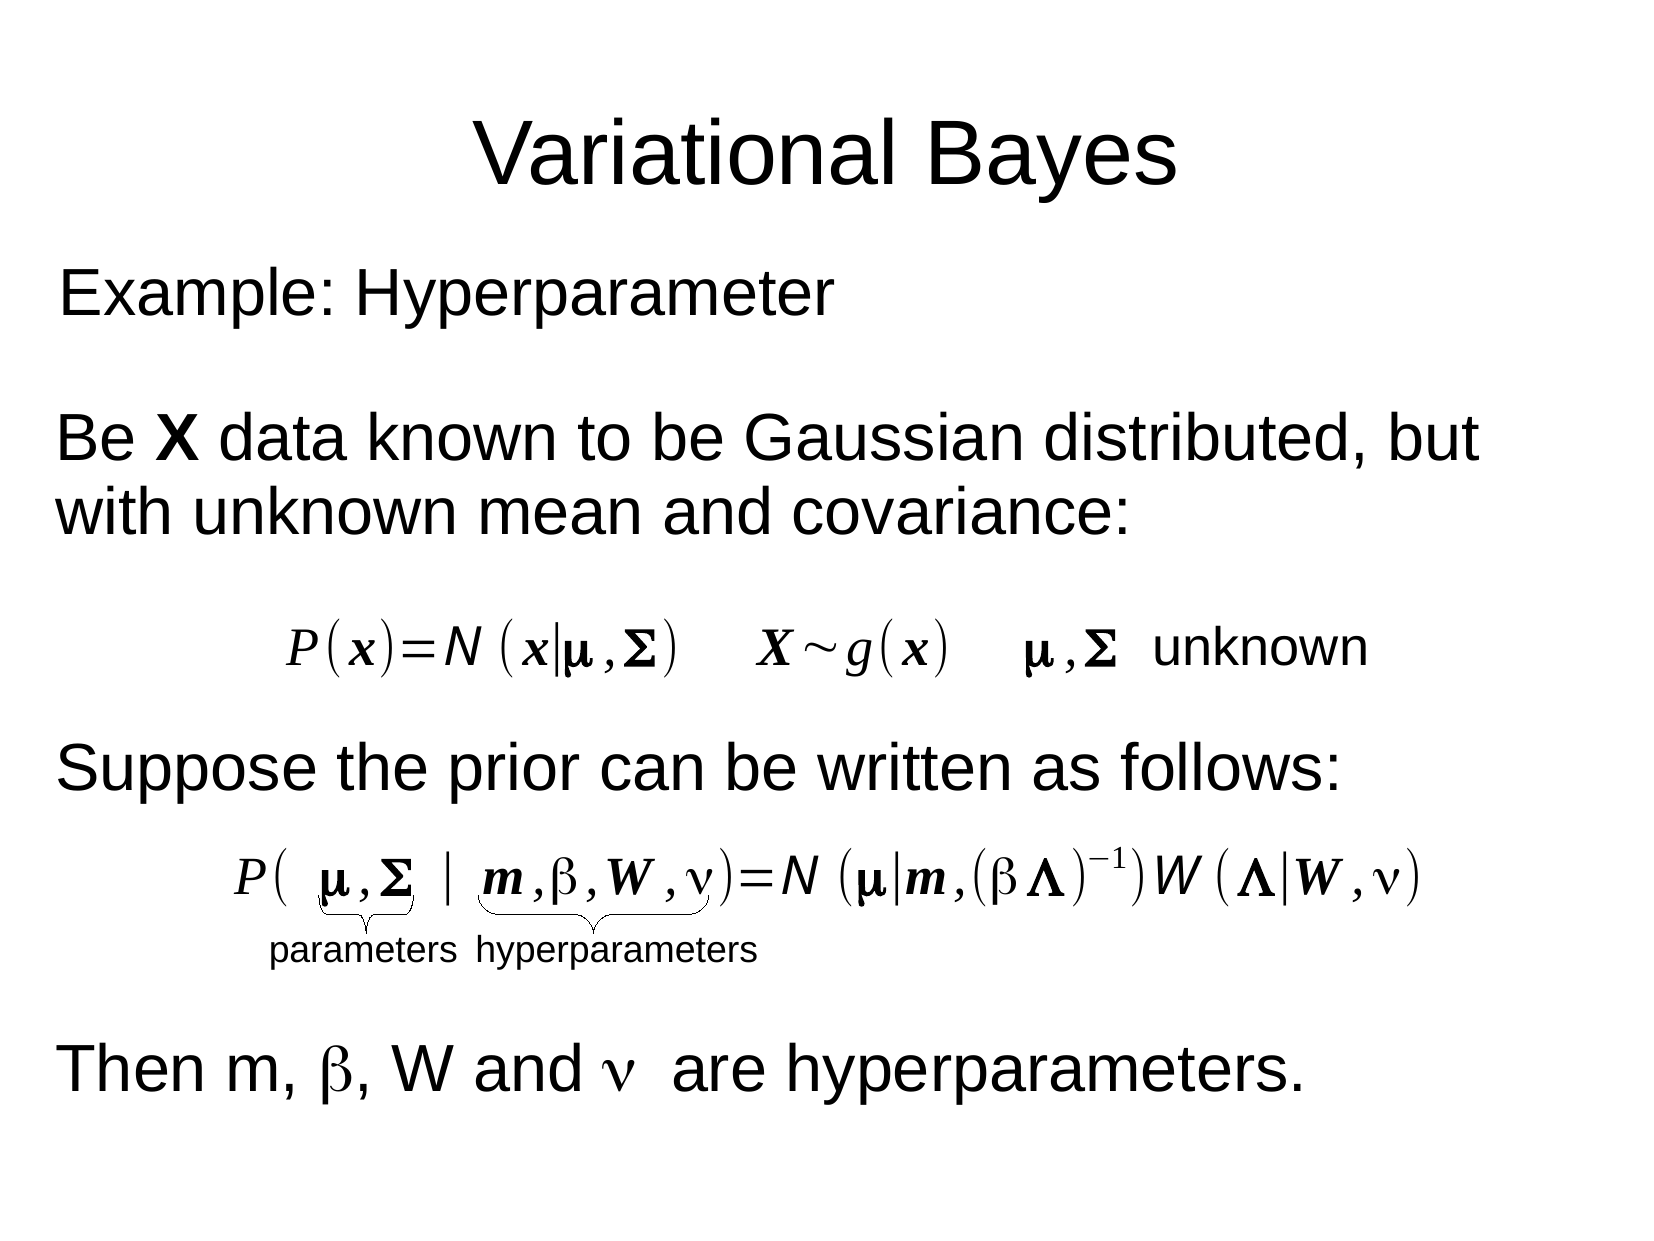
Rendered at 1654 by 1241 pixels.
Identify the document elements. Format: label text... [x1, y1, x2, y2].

text_box hyperparameters [460, 921, 839, 979]
text_box Suppose the prior can be written as follows: [55, 730, 1607, 806]
chart [277, 609, 1377, 682]
text_box parameters [253, 921, 460, 979]
title Example: Hyperparameter [59, 218, 1536, 367]
text_box Be X data known to be Gaussian distributed, but with unknown mean and covariance: [55, 399, 1607, 550]
text_box Then m, b, W and n are hyperparameters. [55, 1024, 1607, 1112]
title Variational Bayes [82, 49, 1571, 257]
chart [224, 839, 1429, 911]
